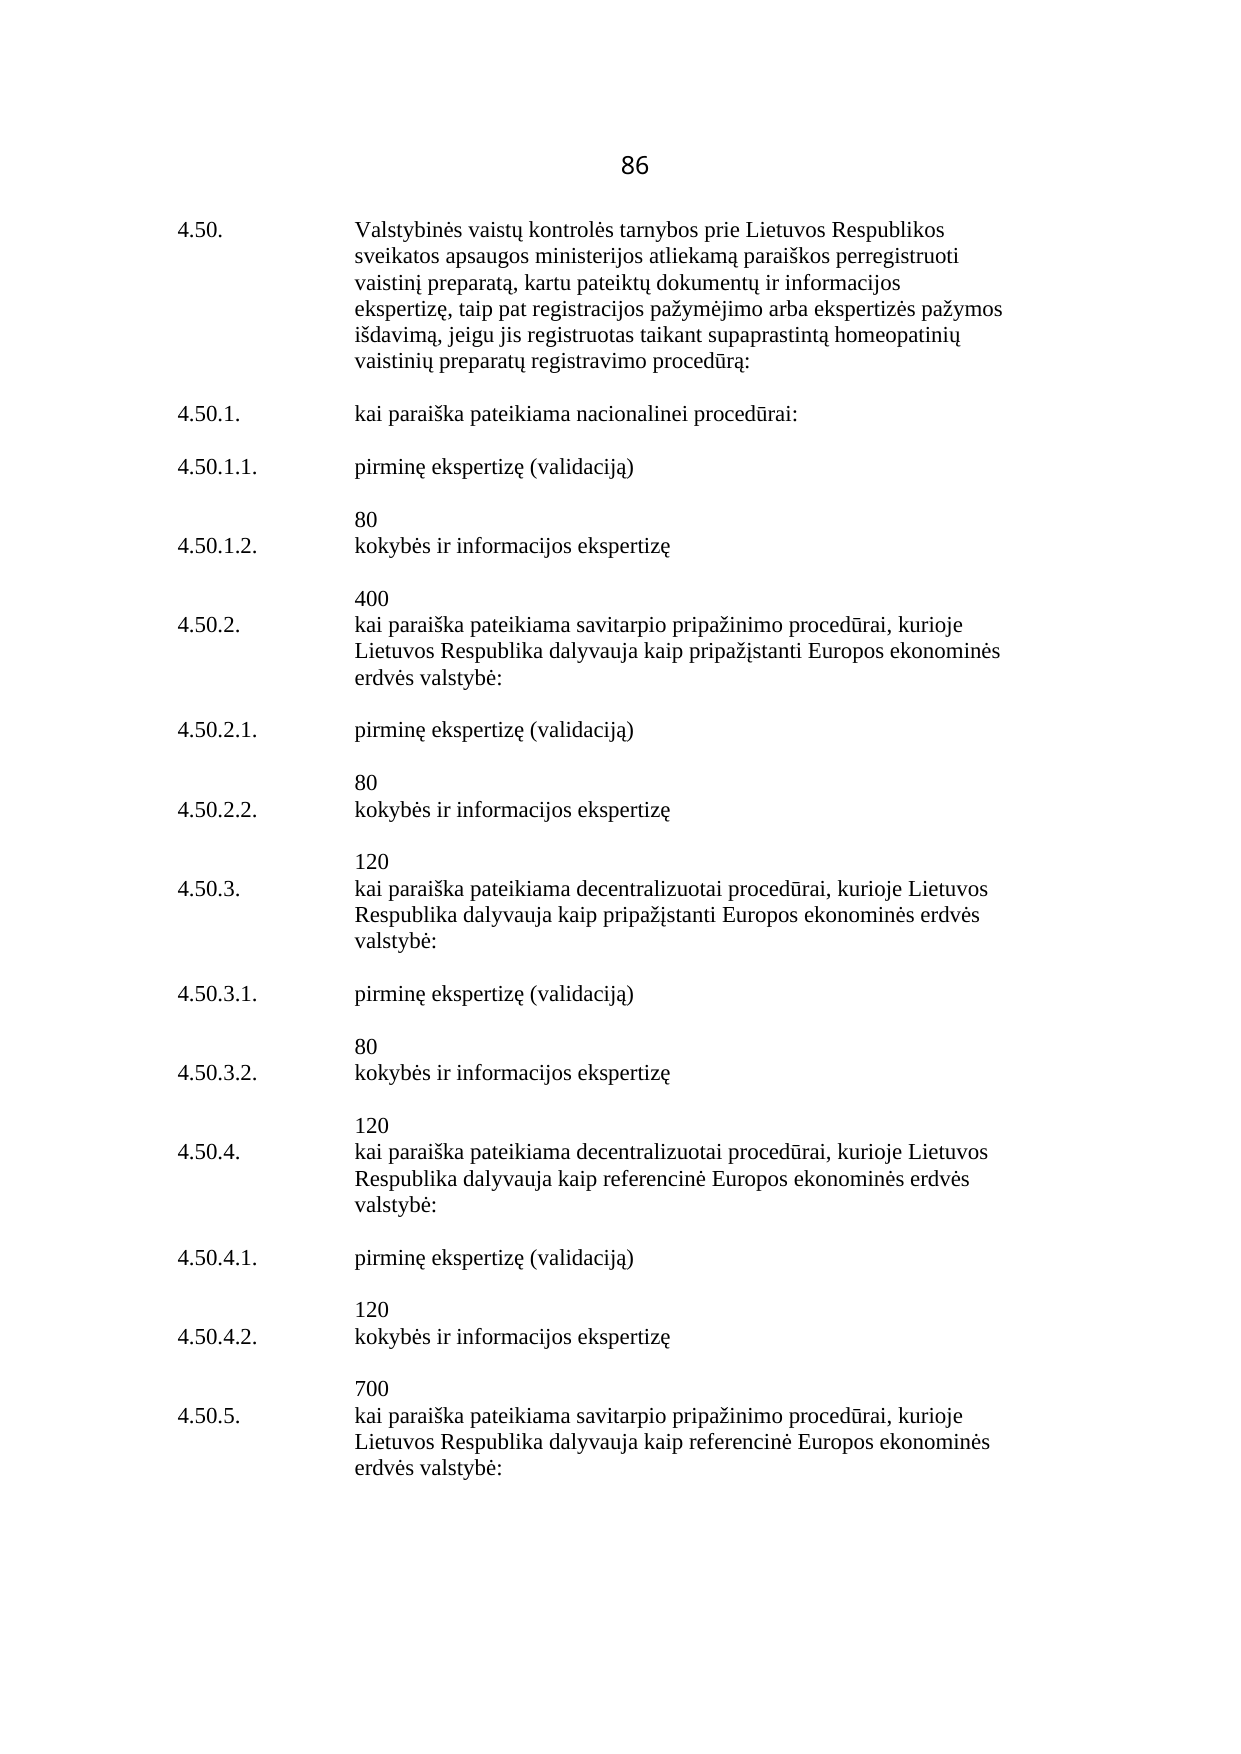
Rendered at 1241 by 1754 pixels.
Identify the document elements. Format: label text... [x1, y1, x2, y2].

text 4.50.3.1. pirminę ekspertizę (validaciją) 80 [177, 980, 1004, 1059]
text 4.50.4.2. kokybės ir informacijos ekspertizę 700 [177, 1323, 1004, 1402]
text 4.50.1.2. kokybės ir informacijos ekspertizę 400 [177, 532, 1004, 611]
text 4.50.1. kai paraiška pateikiama nacionalinei procedūrai: [177, 400, 1004, 453]
text 4.50.5. kai paraiška pateikiama savitarpio pripažinimo procedūrai, kurioje Lietuvos Respublika dalyvauja kaip referencinė Europos ekonominės erdvės valstybė: [177, 1402, 1004, 1507]
text 4.50.2.1. pirminę ekspertizę (validaciją) 80 [177, 717, 1004, 796]
text 4.50.2. kai paraiška pateikiama savitarpio pripažinimo procedūrai, kurioje Lietuvos Respublika dalyvauja kaip pripažįstanti Europos ekonominės erdvės valstybė: [177, 611, 1004, 717]
text 4.50.3.2. kokybės ir informacijos ekspertizę 120 [177, 1059, 1004, 1138]
text 4.50. Valstybinės vaistų kontrolės tarnybos prie Lietuvos Respublikos sveikatos apsaugos ministerijos atliekamą paraiškos perregistruoti vaistinį preparatą, kartu pateiktų dokumentų ir informacijos ekspertizę, taip pat registracijos pažymėjimo arba ekspertizės pažymos išdavimą, jeigu jis registruotas taikant supaprastintą homeopatinių vaistinių preparatų registravimo procedūrą: [177, 216, 1004, 400]
text 4.50.4.1. pirminę ekspertizę (validaciją) 120 [177, 1244, 1004, 1323]
text 4.50.1.1. pirminę ekspertizę (validaciją) 80 [177, 453, 1004, 532]
text 4.50.4. kai paraiška pateikiama decentralizuotai procedūrai, kurioje Lietuvos Respublika dalyvauja kaip referencinė Europos ekonominės erdvės valstybė: [177, 1138, 1004, 1244]
text 4.50.3. kai paraiška pateikiama decentralizuotai procedūrai, kurioje Lietuvos Respublika dalyvauja kaip pripažįstanti Europos ekonominės erdvės valstybė: [177, 875, 1004, 980]
text 4.50.2.2. kokybės ir informacijos ekspertizę 120 [177, 796, 1004, 875]
